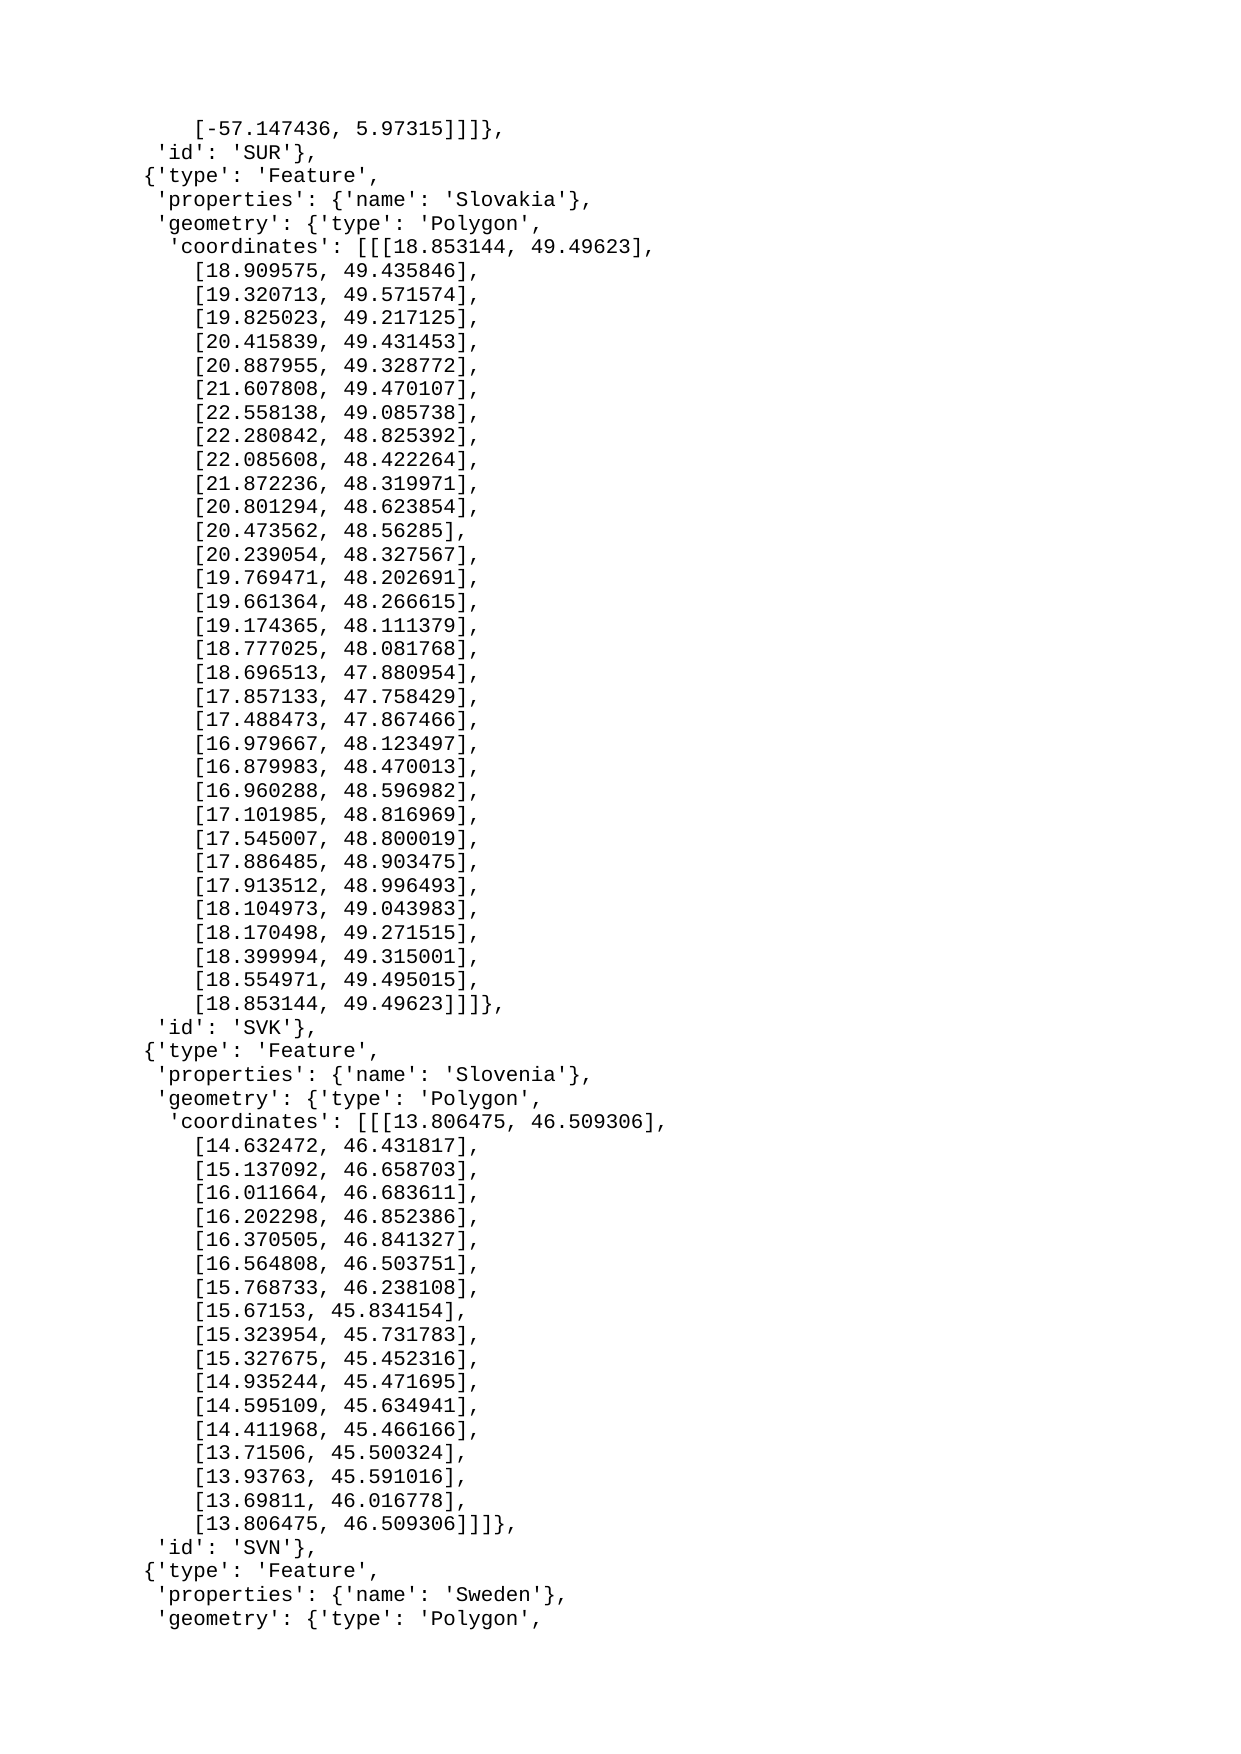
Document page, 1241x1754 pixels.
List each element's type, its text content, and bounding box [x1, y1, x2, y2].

text 'id': 'SVN'}, [118, 1537, 1122, 1561]
text [16.564808, 46.503751], [118, 1253, 1122, 1277]
text [16.011664, 46.683611], [118, 1182, 1122, 1206]
text [19.769471, 48.202691], [118, 567, 1122, 591]
text [14.935244, 45.471695], [118, 1371, 1122, 1395]
text [18.777025, 48.081768], [118, 638, 1122, 662]
text [19.320713, 49.571574], [118, 284, 1122, 307]
text [18.399994, 49.315001], [118, 946, 1122, 969]
text [18.170498, 49.271515], [118, 922, 1122, 946]
text [15.323954, 45.731783], [118, 1324, 1122, 1348]
text [13.93763, 45.591016], [118, 1466, 1122, 1489]
text {'type': 'Feature', [118, 1040, 1122, 1064]
text [13.71506, 45.500324], [118, 1442, 1122, 1466]
text [19.825023, 49.217125], [118, 307, 1122, 331]
text [18.554971, 49.495015], [118, 969, 1122, 993]
text 'properties': {'name': 'Sweden'}, [118, 1584, 1122, 1608]
text [14.632472, 46.431817], [118, 1135, 1122, 1158]
text [22.085608, 48.422264], [118, 449, 1122, 473]
text [18.104973, 49.043983], [118, 898, 1122, 922]
text [13.69811, 46.016778], [118, 1489, 1122, 1513]
text [19.661364, 48.266615], [118, 591, 1122, 615]
text 'properties': {'name': 'Slovenia'}, [118, 1064, 1122, 1088]
text [17.545007, 48.800019], [118, 827, 1122, 851]
text 'geometry': {'type': 'Polygon', [118, 1088, 1122, 1111]
text [18.696513, 47.880954], [118, 662, 1122, 686]
text [20.239054, 48.327567], [118, 544, 1122, 567]
text [20.473562, 48.56285], [118, 520, 1122, 544]
text [15.67153, 45.834154], [118, 1300, 1122, 1324]
text [22.558138, 49.085738], [118, 402, 1122, 426]
text [17.488473, 47.867466], [118, 709, 1122, 733]
text 'geometry': {'type': 'Polygon', [118, 1608, 1122, 1631]
text [14.411968, 45.466166], [118, 1419, 1122, 1442]
text [19.174365, 48.111379], [118, 615, 1122, 638]
text {'type': 'Feature', [118, 1561, 1122, 1584]
text [15.137092, 46.658703], [118, 1158, 1122, 1182]
text [18.853144, 49.49623]]]}, [118, 993, 1122, 1017]
text 'properties': {'name': 'Slovakia'}, [118, 189, 1122, 213]
text [22.280842, 48.825392], [118, 426, 1122, 449]
text 'coordinates': [[[13.806475, 46.509306], [118, 1111, 1122, 1135]
text [17.857133, 47.758429], [118, 686, 1122, 709]
text 'id': 'SUR'}, [118, 142, 1122, 165]
text [16.202298, 46.852386], [118, 1206, 1122, 1229]
text [17.101985, 48.816969], [118, 804, 1122, 827]
text 'coordinates': [[[18.853144, 49.49623], [118, 236, 1122, 260]
text [16.979667, 48.123497], [118, 733, 1122, 757]
text [15.768733, 46.238108], [118, 1277, 1122, 1300]
text [20.415839, 49.431453], [118, 331, 1122, 354]
text [15.327675, 45.452316], [118, 1348, 1122, 1371]
text [14.595109, 45.634941], [118, 1395, 1122, 1419]
text [20.801294, 48.623854], [118, 496, 1122, 520]
text 'geometry': {'type': 'Polygon', [118, 213, 1122, 236]
text [13.806475, 46.509306]]]}, [118, 1513, 1122, 1537]
text [21.607808, 49.470107], [118, 378, 1122, 402]
text [21.872236, 48.319971], [118, 473, 1122, 496]
text [17.886485, 48.903475], [118, 851, 1122, 875]
text [16.960288, 48.596982], [118, 780, 1122, 804]
text [16.879983, 48.470013], [118, 757, 1122, 780]
text [20.887955, 49.328772], [118, 354, 1122, 378]
text [17.913512, 48.996493], [118, 875, 1122, 898]
text {'type': 'Feature', [118, 165, 1122, 189]
text 'id': 'SVK'}, [118, 1017, 1122, 1040]
text [16.370505, 46.841327], [118, 1229, 1122, 1253]
text [-57.147436, 5.97315]]]}, [118, 118, 1122, 142]
text [18.909575, 49.435846], [118, 260, 1122, 284]
